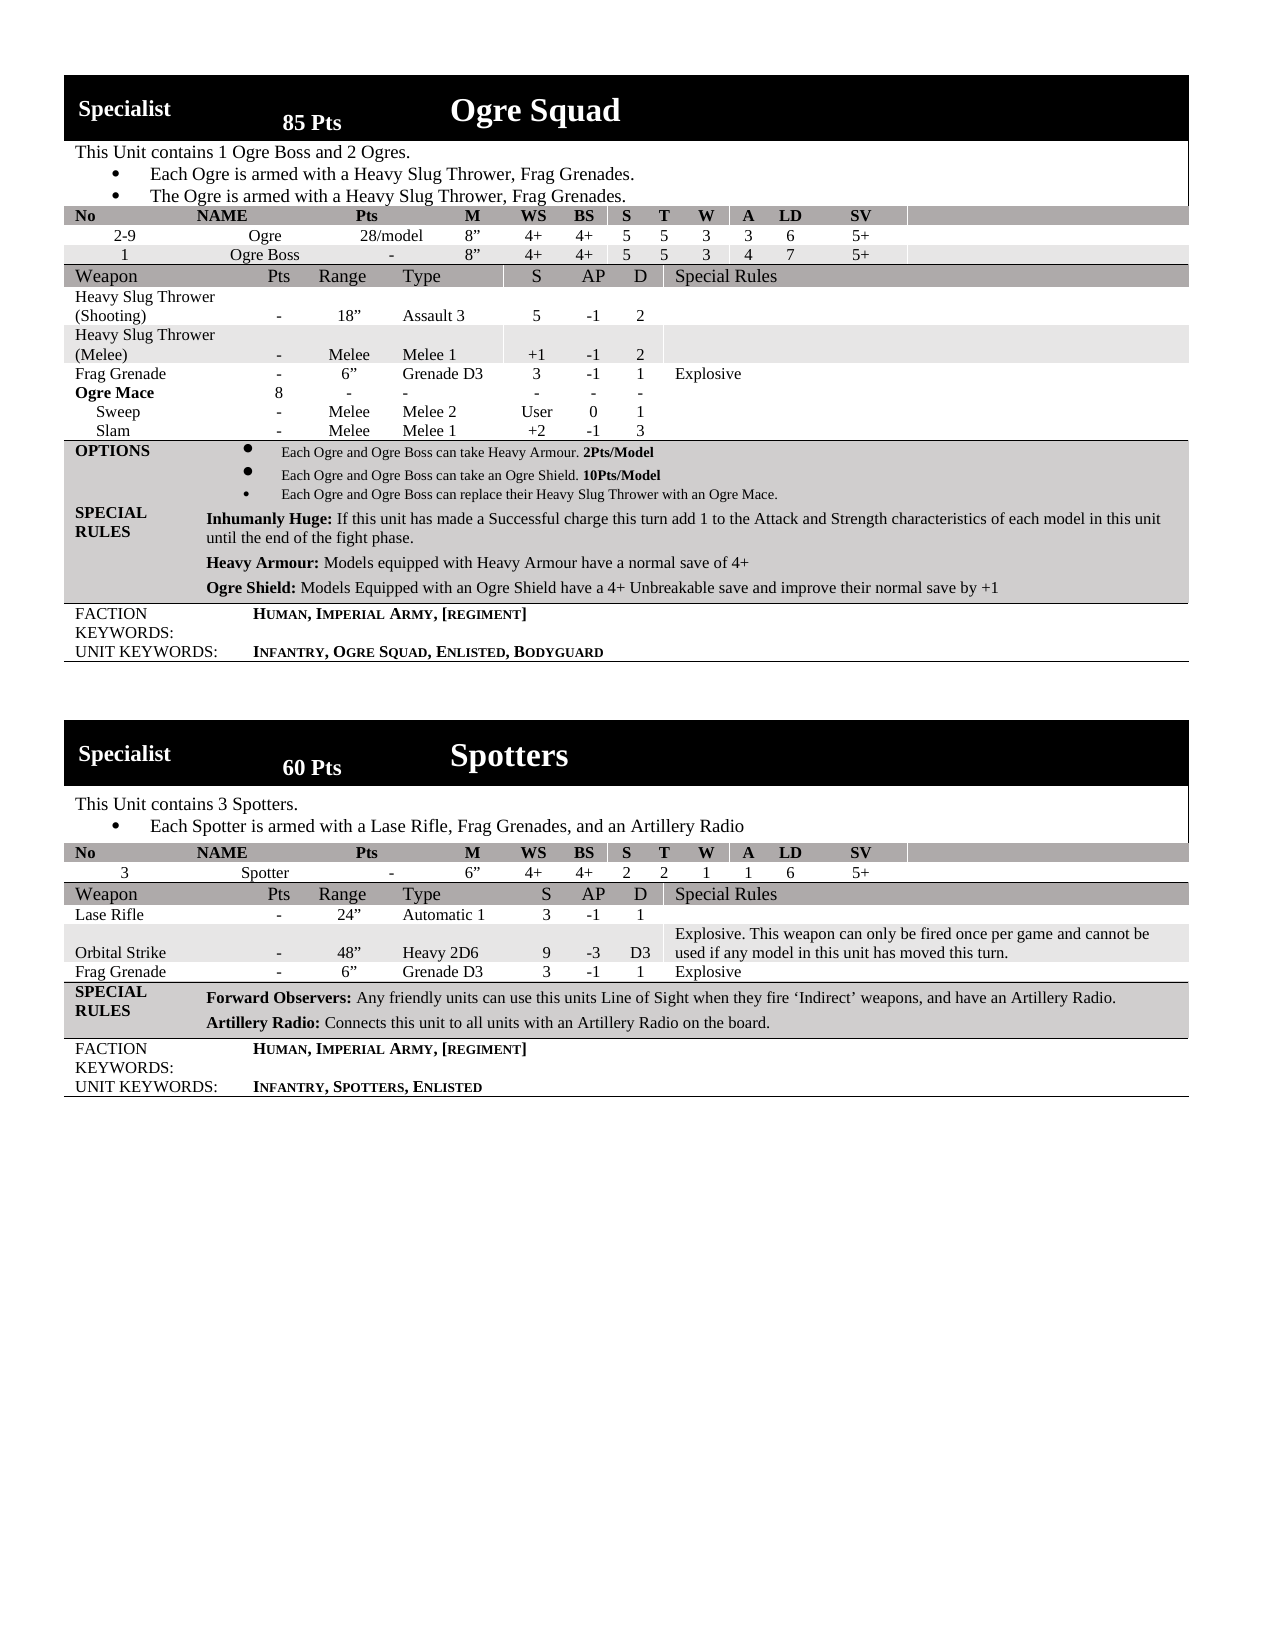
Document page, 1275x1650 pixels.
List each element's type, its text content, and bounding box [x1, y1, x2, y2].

table_cell 4+ [561, 245, 607, 264]
table_cell Lase Rifle [64, 905, 250, 924]
table_cell Type [391, 883, 523, 905]
table_cell Assault 3 [391, 287, 503, 325]
table_cell Melee [307, 325, 391, 363]
table_cell D3 [617, 924, 663, 962]
table_cell 3 [523, 962, 570, 981]
table_cell Name [185, 206, 344, 225]
table_cell 7 [767, 245, 814, 264]
table_cell - [250, 962, 307, 981]
table_cell 2 [608, 863, 645, 882]
table_cell Heavy Slug Thrower (Melee) [64, 325, 250, 363]
table_cell T [645, 843, 683, 862]
table_cell 3 [683, 225, 729, 244]
table_cell [908, 843, 1189, 862]
table_cell 18” [307, 287, 391, 325]
table_cell D [617, 265, 663, 287]
table_cell 6 [767, 225, 814, 244]
table_cell Infantry, Ogre Squad, Enlisted, Bodyguard [242, 642, 1189, 661]
table_cell Grenade D3 [391, 364, 503, 383]
table_cell 1 [617, 962, 663, 981]
table_cell 5 [608, 225, 645, 244]
table_cell Name [185, 843, 344, 862]
table_cell Pts [250, 883, 307, 905]
table_cell 3 [683, 245, 729, 264]
table_cell [664, 905, 1189, 924]
table_cell Infantry, Spotters, Enlisted [242, 1077, 1189, 1096]
table_cell Spotter [185, 863, 344, 882]
table_header Specialist [64, 76, 185, 141]
table_cell Weapon [64, 883, 250, 905]
table_cell M [439, 843, 506, 862]
table_cell 1 [617, 364, 663, 383]
table_cell [908, 206, 1189, 225]
table_cell 8” [439, 245, 506, 264]
table_cell A [730, 206, 767, 225]
table_cell No [64, 843, 185, 862]
table_cell Forward Observers: Any friendly units can use this units Line of Sight when they fire ‘Indirect’ weapons, and have an Artillery Radio. Artillery Radio: Connects this unit to all units with an Artillery Radio on the board. [195, 981, 1189, 1038]
table_cell Unit KEYWORDs: [64, 642, 242, 661]
table_cell 6” [307, 962, 391, 981]
table_cell Slam [64, 421, 250, 440]
table_cell Ld [767, 206, 814, 225]
table_cell 5 [645, 245, 683, 264]
table_cell This Unit contains 3 Spotters. Each Spotter is armed with a Lase Rifle, Frag Grenades, and an Artillery Radio [64, 786, 1188, 843]
table_cell 3 [523, 905, 570, 924]
table_cell Special Rules [664, 882, 1189, 905]
table_cell Pts [344, 206, 439, 225]
table_cell 3 [617, 421, 663, 440]
table_cell 3 [64, 863, 185, 882]
table_cell - [391, 383, 503, 402]
table_cell 2 [645, 863, 683, 882]
table_cell 4+ [561, 863, 607, 882]
table_cell Range [307, 265, 391, 287]
table_cell Sweep [64, 402, 250, 421]
table_cell Explosive [664, 962, 1189, 981]
table_cell +2 [504, 421, 570, 440]
table_cell S [608, 206, 645, 225]
table_cell W [683, 843, 729, 862]
table_cell -1 [570, 364, 617, 383]
table_cell - [250, 287, 307, 325]
table_cell S [523, 883, 570, 905]
table_cell 4+ [506, 245, 561, 264]
table_cell 6 [767, 863, 814, 882]
table_cell No [64, 206, 185, 225]
table_cell 5 [645, 225, 683, 244]
table_cell 1 [617, 402, 663, 421]
table_cell 0 [570, 402, 617, 421]
table_cell -1 [570, 325, 617, 363]
table_cell [664, 402, 1189, 421]
table_cell S [608, 843, 645, 862]
table_cell Frag Grenade [64, 364, 250, 383]
table_header 85 Pts [185, 76, 438, 141]
table_cell This Unit contains 1 Ogre Boss and 2 Ogres. Each Ogre is armed with a Heavy Slug Thrower, Frag Grenades. The Ogre is armed with a Heavy Slug Thrower, Frag Grenades. [64, 141, 1188, 206]
table_cell 1 [683, 863, 729, 882]
table_header Ogre Squad [439, 76, 1189, 141]
table_cell AP [570, 265, 617, 287]
table_cell Human, Imperial Army, [regiment] [242, 603, 1189, 642]
table_cell Melee 1 [391, 421, 503, 440]
table_cell Human, Imperial Army, [regiment] [242, 1038, 1189, 1077]
table_cell 6” [307, 364, 391, 383]
table_cell Melee 2 [391, 402, 503, 421]
table_cell - [250, 924, 307, 962]
table_cell - [250, 421, 307, 440]
table_cell FACTION KEYWORDS: [64, 604, 242, 642]
table_cell Ogre Boss [185, 245, 344, 264]
table_cell -1 [570, 905, 617, 924]
table_cell FACTION KEYWORDS: [64, 1039, 242, 1077]
table_cell T [645, 206, 683, 225]
table_cell - [250, 364, 307, 383]
table_cell 24” [307, 905, 391, 924]
table_cell 5+ [814, 863, 907, 882]
table_cell 4+ [506, 863, 561, 882]
table_cell OPTIONS [64, 441, 195, 503]
table_cell - [504, 383, 570, 402]
table_cell -1 [570, 287, 617, 325]
table_cell Pts [250, 265, 307, 287]
table_header Specialist [64, 721, 185, 786]
table_cell Heavy Slug Thrower (Shooting) [64, 287, 250, 325]
table_cell 4+ [561, 225, 607, 244]
table_cell Automatic 1 [391, 905, 523, 924]
table_cell Pts [344, 843, 439, 862]
table_cell S [504, 265, 570, 287]
table_cell 28/model [344, 225, 439, 244]
table_header Spotters [439, 721, 1189, 786]
table_cell WS [506, 843, 561, 862]
table_cell 9 [523, 924, 570, 962]
table_cell M [439, 206, 506, 225]
table_cell Special Rules [64, 983, 195, 1038]
table_cell 1 [64, 245, 185, 264]
table_cell 5 [504, 287, 570, 325]
table_cell Ogre [185, 225, 344, 244]
table_cell Heavy 2D6 [391, 924, 523, 962]
table_cell Sv [814, 843, 907, 862]
table_cell 6” [439, 863, 506, 882]
table_cell [664, 325, 1189, 363]
table_cell 2 [617, 325, 663, 363]
table_cell - [250, 402, 307, 421]
table_cell [908, 245, 1189, 264]
table_cell Explosive. This weapon can only be fired once per game and cannot be used if any model in this unit has moved this turn. [664, 924, 1189, 962]
table_cell User [504, 402, 570, 421]
table_cell 4+ [506, 225, 561, 244]
table_cell Ld [767, 843, 814, 862]
table_cell Orbital Strike [64, 924, 250, 962]
table_cell Each Ogre and Ogre Boss can take Heavy Armour. 2Pts/Model Each Ogre and Ogre Boss can take an Ogre Shield. 10Pts/Model Each Ogre and Ogre Boss can replace their Heavy Slug Thrower with an Ogre Mace. [195, 440, 1189, 503]
table_cell Special Rules [664, 264, 1189, 287]
table_cell Type [391, 265, 503, 287]
table_cell 8” [439, 225, 506, 244]
table_cell [908, 225, 1189, 244]
table_cell Melee [307, 421, 391, 440]
table_cell [664, 287, 1189, 325]
table_cell 5+ [814, 245, 907, 264]
table_cell - [344, 245, 439, 264]
table_cell 3 [504, 364, 570, 383]
table_cell - [570, 383, 617, 402]
table_cell - [307, 383, 391, 402]
table_cell [664, 383, 1189, 402]
table_header 60 Pts [185, 721, 438, 786]
table_cell Range [307, 883, 391, 905]
table_cell 2 [617, 287, 663, 325]
table_cell - [617, 383, 663, 402]
table_cell 48” [307, 924, 391, 962]
table_cell Frag Grenade [64, 962, 250, 981]
table_cell WS [506, 206, 561, 225]
table_cell 5 [608, 245, 645, 264]
table_cell Grenade D3 [391, 962, 523, 981]
table_cell Special Rules [64, 503, 195, 603]
table_cell 1 [730, 863, 767, 882]
table_cell -1 [570, 421, 617, 440]
table_cell [664, 421, 1189, 440]
table_cell - [250, 325, 307, 363]
table_cell - [344, 863, 439, 882]
table_cell Sv [814, 206, 907, 225]
table_cell - [250, 905, 307, 924]
table_cell W [683, 206, 729, 225]
table_cell Explosive [664, 364, 1189, 383]
table_cell AP [570, 883, 617, 905]
table_cell Inhumanly Huge: If this unit has made a Successful charge this turn add 1 to the Attack and Strength characteristics of each model in this unit until the end of the fight phase. Heavy Armour: Models equipped with Heavy Armour have a normal save of 4+ Ogre Shield: Models Equipped with an Ogre Shield have a 4+ Unbreakable save and improve their normal save by +1 [195, 503, 1189, 603]
table_cell A [730, 843, 767, 862]
table_cell D [617, 883, 663, 905]
table_cell Ogre Mace [64, 383, 250, 402]
table_cell [908, 863, 1189, 882]
table_cell Weapon [64, 265, 250, 287]
table_cell BS [561, 843, 607, 862]
table_cell 1 [617, 905, 663, 924]
table_cell 5+ [814, 225, 907, 244]
table_cell 3 [730, 225, 767, 244]
table_cell Melee [307, 402, 391, 421]
table_cell Unit KEYWORDs: [64, 1077, 242, 1096]
table_cell 4 [730, 245, 767, 264]
table_cell -3 [570, 924, 617, 962]
table_cell BS [561, 206, 607, 225]
table_cell -1 [570, 962, 617, 981]
table_cell 8 [250, 383, 307, 402]
table_cell Melee 1 [391, 325, 503, 363]
table_cell +1 [504, 325, 570, 363]
table_cell 2-9 [64, 225, 185, 244]
